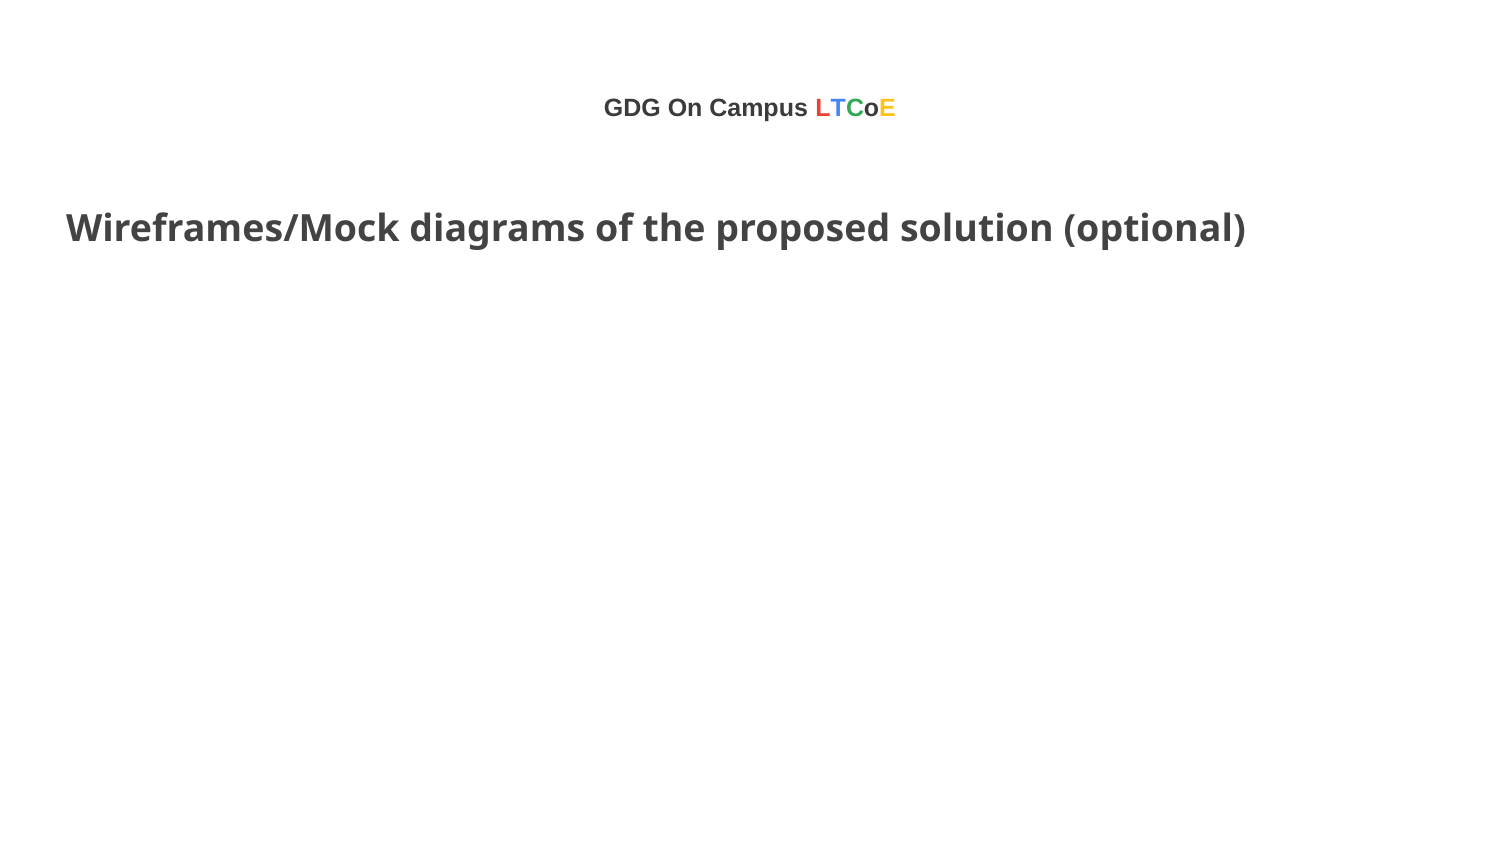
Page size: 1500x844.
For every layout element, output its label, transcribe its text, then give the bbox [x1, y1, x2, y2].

title GDG On Campus LTCoE [51, 72, 1449, 167]
list Wireframes/Mock diagrams of the proposed solution (optional) [51, 189, 1449, 750]
